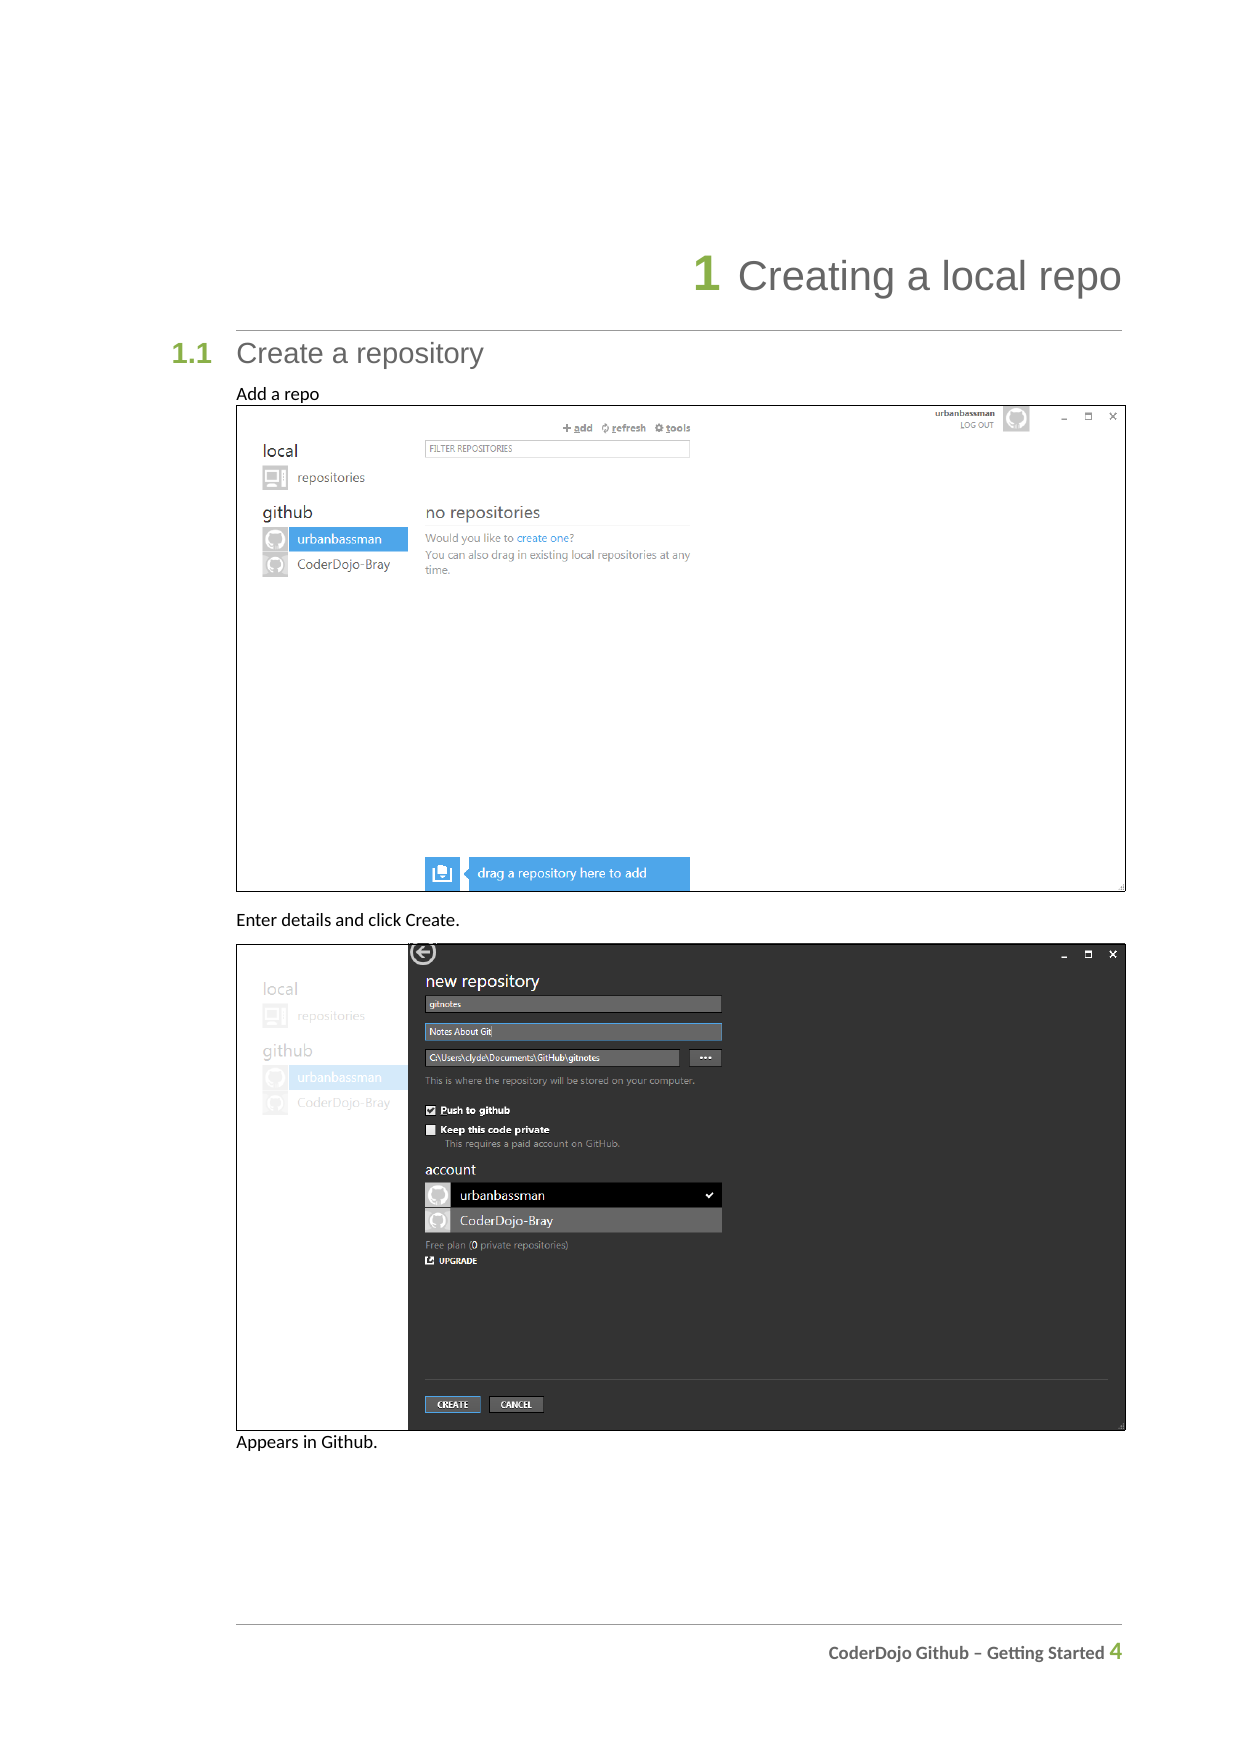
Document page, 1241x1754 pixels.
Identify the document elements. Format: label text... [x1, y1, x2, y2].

text Add a repo [236, 382, 1122, 405]
picture [237, 945, 1125, 1430]
text Enter details and click Create. [236, 908, 1122, 931]
text Appears in Github. [236, 1431, 1122, 1453]
subtitle Create a repository [236, 331, 1122, 370]
picture [237, 406, 1125, 891]
subtitle Creating a local repo [236, 243, 1122, 301]
